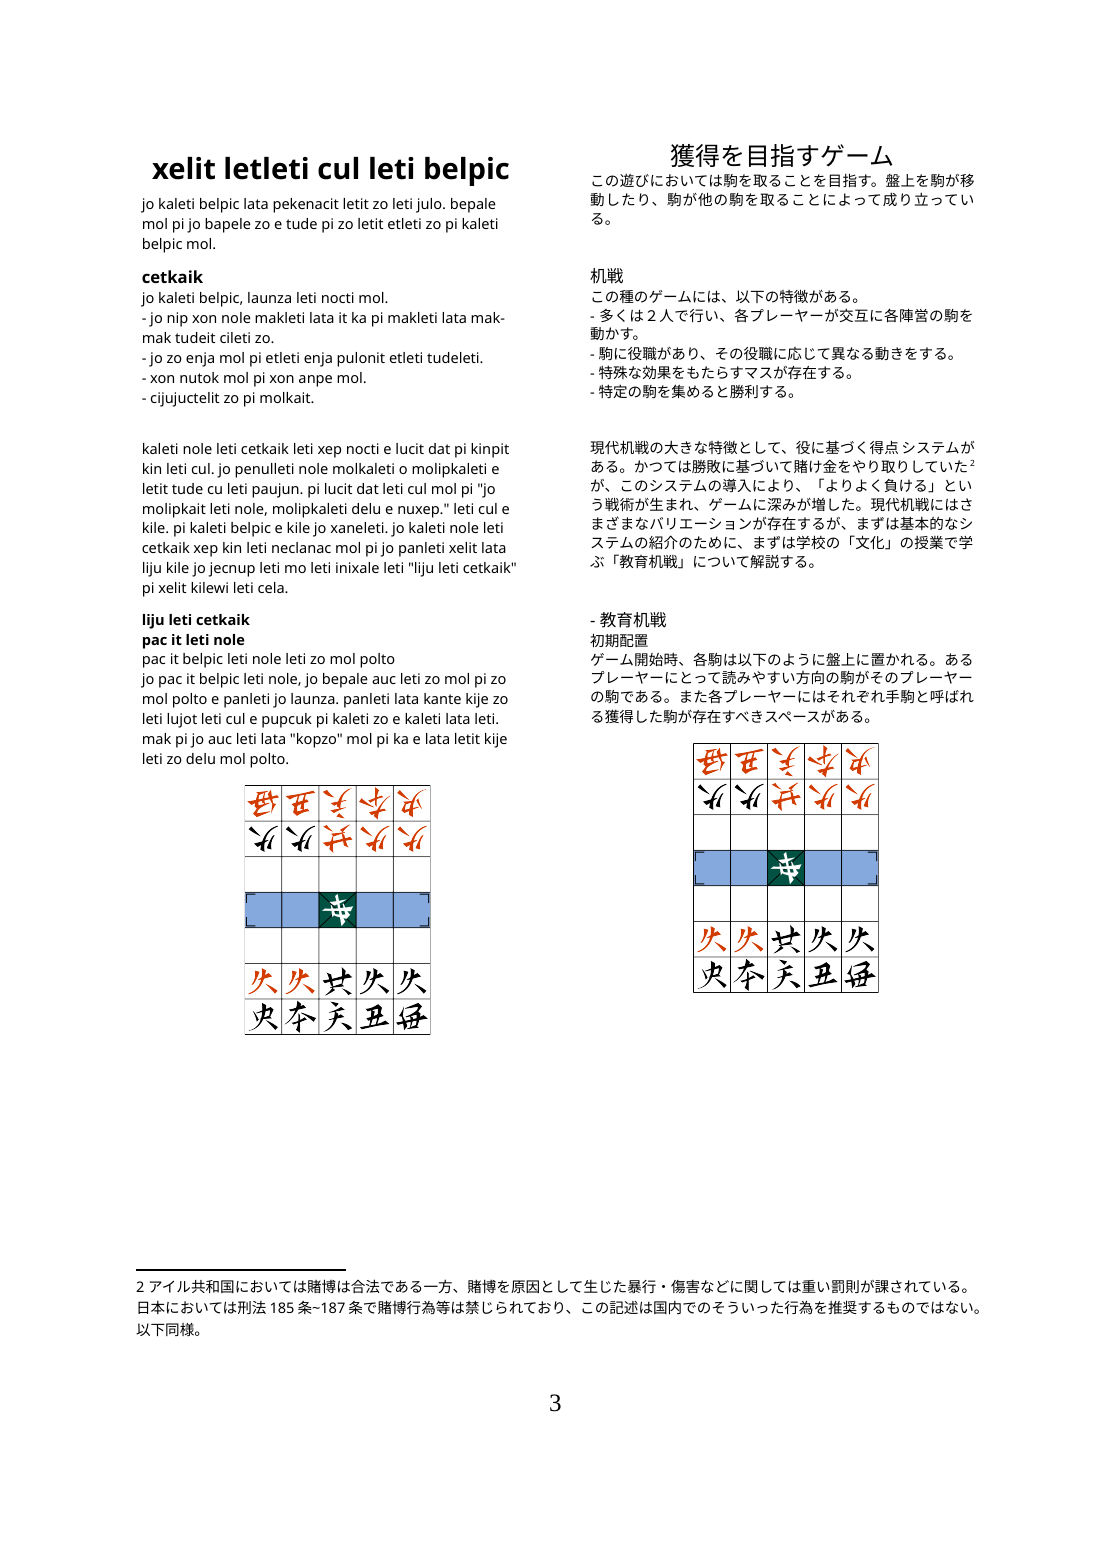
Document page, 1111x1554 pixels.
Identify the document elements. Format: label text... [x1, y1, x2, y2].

table_cell cetkaik jo kaleti belpic, launza leti nocti mol. - jo nip xon nole makleti lata it ka pi makleti lata mak-mak tudeit cileti zo. - jo zo enja mol pi etleti enja pulonit etleti tudeleti. - xon nutok mol pi xon anpe mol. - cijujuctelit zo pi molkait. [136, 260, 526, 433]
table_cell liju leti cetkaik pac it leti nole pac it belpic leti nole leti zo mol polto jo pac it belpic leti nole, jo bepale auc leti zo mol pi zo mol polto e panleti jo launza. panleti lata kante kije zo leti lujot leti cul e pupcuk pi kaleti zo e kaleti lata leti. mak pi jo auc leti lata "kopzo" mol pi ka e lata letit kije leti zo delu mol polto. [136, 604, 526, 1081]
picture [693, 743, 879, 993]
table_cell 現代机戦の大きな特徴として、役に基づく得点システムがある。かつては勝敗に基づいて賭け金をやり取りしていた が、このシステムの導入により、「よりよく負ける」という戦術が生まれ、ゲームに深みが増した。現代机戦にはさまざまなバリエーションが存在するが、まずは基本的なシステムの紹介のために、まずは学校の「文化」の授業で学ぶ「教育机戦」について解説する。 [585, 433, 980, 604]
picture [244, 785, 431, 1035]
table_cell [527, 260, 584, 433]
table_cell kaleti nole leti cetkaik leti xep nocti e lucit dat pi kinpit kin leti cul. jo penulleti nole molkaleti o molipkaleti e letit tude cu leti paujun. pi lucit dat leti cul mol pi "jo molipkait leti nole, molipkaleti delu e nuxep." leti cul e kile. pi kaleti belpic e kile jo xaneleti. jo kaleti nole leti cetkaik xep kin leti neclanac mol pi jo panleti xelit lata liju kile jo jecnup leti mo leti inixale leti "liju leti cetkaik" pi xelit kilewi leti cela. [136, 433, 526, 604]
table_header [527, 137, 584, 259]
table_cell [527, 433, 584, 604]
table_cell - 教育机戦 初期配置 ゲーム開始時、各駒は以下のように盤上に置かれる。あるプレーヤーにとって読みやすい方向の駒がそのプレーヤーの駒である。また各プレーヤーにはそれぞれ手駒と呼ばれる獲得した駒が存在すべきスペースがある。 [585, 604, 980, 1081]
table_cell 机戦 この種のゲームには、以下の特徴がある。 - 多くは２人で行い、各プレーヤーが交互に各陣営の駒を動かす。 - 駒に役職があり、その役職に応じて異なる動きをする。 - 特殊な効果をもたらすマスが存在する。 - 特定の駒を集めると勝利する。 [585, 260, 980, 433]
table_header 獲得を目指すゲーム この遊びにおいては駒を取ることを目指す。盤上を駒が移動したり、駒が他の駒を取ることによって成り立っている。 [585, 137, 980, 259]
table_header xelit letleti cul leti belpic jo kaleti belpic lata pekenacit letit zo leti julo. bepale mol pi jo bapele zo e tude pi zo letit etleti zo pi kaleti belpic mol. [136, 137, 526, 259]
table_cell [527, 604, 584, 1081]
